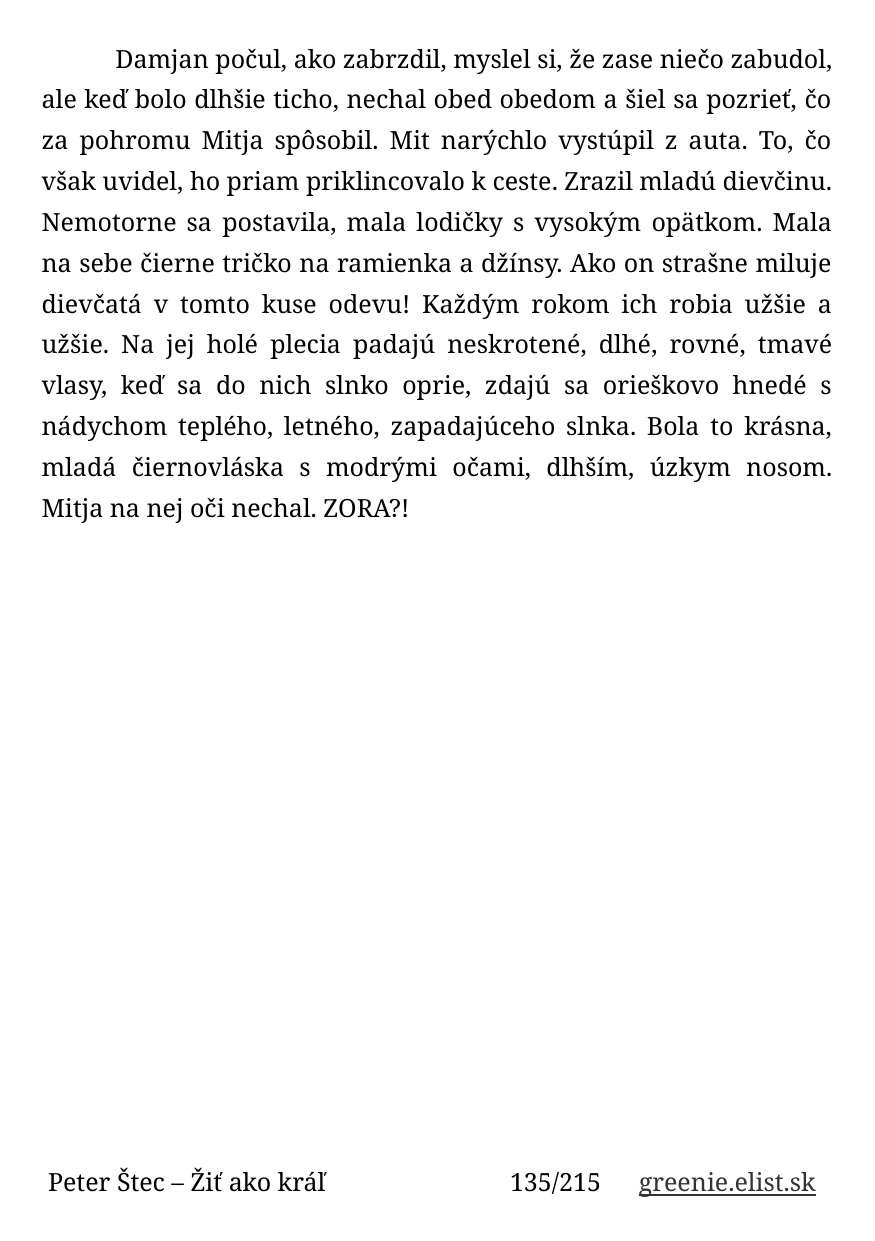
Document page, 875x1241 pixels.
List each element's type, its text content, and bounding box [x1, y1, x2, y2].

text Damjan počul, ako zabrzdil, myslel si, že zase niečo zabudol, ale keď bolo dlhšie ticho, nechal obed obedom a šiel sa pozrieť, čo za pohromu Mitja spôsobil. Mit narýchlo vystúpil z auta. To, čo však uvidel, ho priam priklincovalo k ceste. Zrazil mladú dievčinu. Nemotorne sa postavila, mala lodičky s vysokým opätkom. Mala na sebe čierne tričko na ramienka a džínsy. Ako on strašne miluje dievčatá v tomto kuse odevu! Každým rokom ich robia užšie a užšie. Na jej holé plecia padajú neskrotené, dlhé, rovné, tmavé vlasy, keď sa do nich slnko oprie, zdajú sa orieškovo hnedé s nádychom teplého, letného, zapadajúceho slnka. Bola to krásna, mladá čiernovláska s modrými očami, dlhším, úzkym nosom. Mitja na nej oči nechal. ZORA?! [41, 41, 833, 524]
